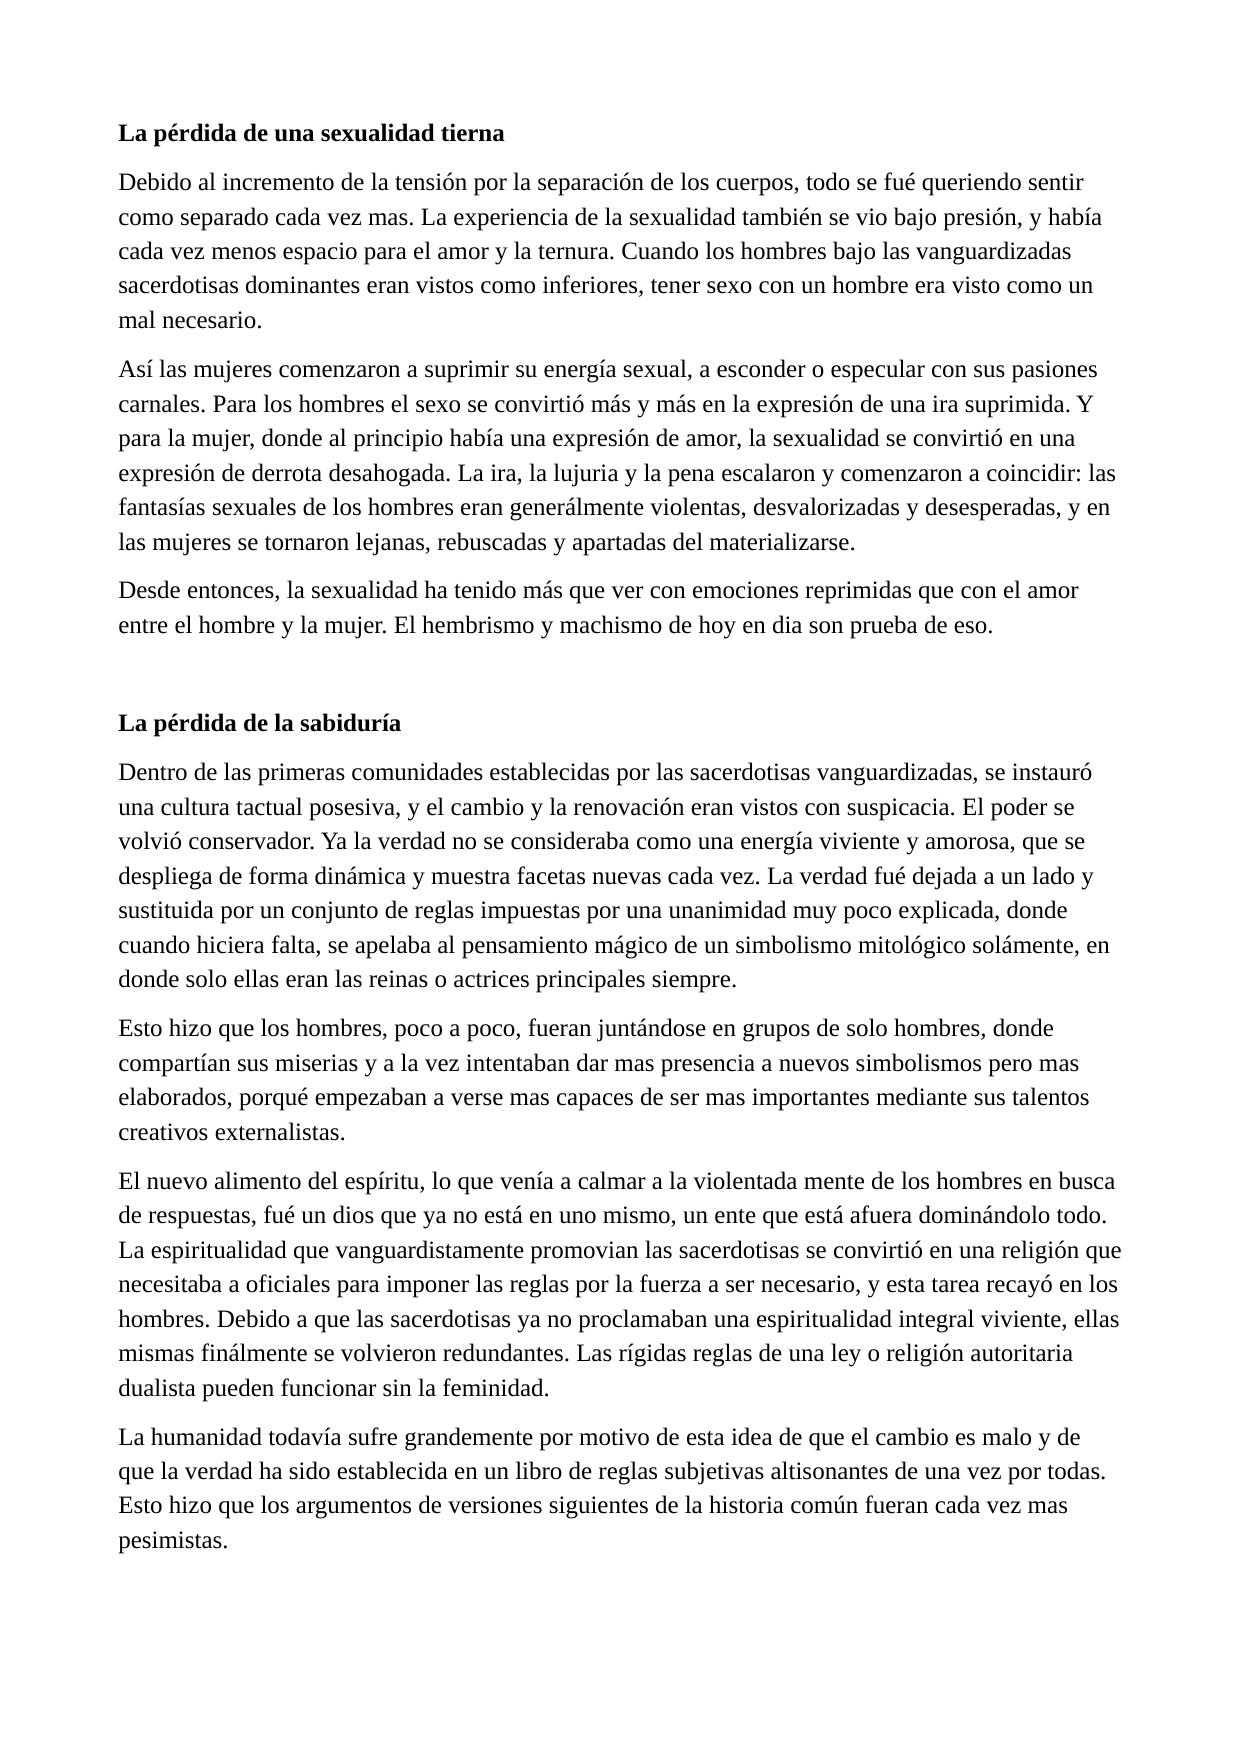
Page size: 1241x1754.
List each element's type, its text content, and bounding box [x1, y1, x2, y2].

text Debido al incremento de la tensión por la separación de los cuerpos, todo se fué queriendo sentir como separado cada vez mas. La experiencia de la sexualidad también se vio bajo presión, y había cada vez menos espacio para el amor y la ternura. Cuando los hombres bajo las vanguardizadas sacerdotisas dominantes eran vistos como inferiores, tener sexo con un hombre era visto como un mal necesario. [118, 167, 1122, 334]
text El nuevo alimento del espíritu, lo que venía a calmar a la violentada mente de los hombres en busca de respuestas, fué un dios que ya no está en uno mismo, un ente que está afuera dominándolo todo. La espiritualidad que vanguardistamente promovian las sacerdotisas se convirtió en una religión que necesitaba a oficiales para imponer las reglas por la fuerza a ser necesario, y esta tarea recayó en los hombres. Debido a que las sacerdotisas ya no proclamaban una espiritualidad integral viviente, ellas mismas finálmente se volvieron redundantes. Las rígidas reglas de una ley o religión autoritaria dualista pueden funcionar sin la feminidad. [118, 1166, 1122, 1401]
text Esto hizo que los hombres, poco a poco, fueran juntándose en grupos de solo hombres, donde compartían sus miserias y a la vez intentaban dar mas presencia a nuevos simbolismos pero mas elaborados, porqué empezaban a verse mas capaces de ser mas importantes mediante sus talentos creativos externalistas. [118, 1013, 1122, 1145]
text Así las mujeres comenzaron a suprimir su energía sexual, a esconder o especular con sus pasiones carnales. Para los hombres el sexo se convirtió más y más en la expresión de una ira suprimida. Y para la mujer, donde al principio había una expresión de amor, la sexualidad se convirtió en una expresión de derrota desahogada. La ira, la lujuria y la pena escalaron y comenzaron a coincidir: las fantasías sexuales de los hombres eran generálmente violentas, desvalorizadas y desesperadas, y en las mujeres se tornaron lejanas, rebuscadas y apartadas del materializarse. [118, 354, 1122, 555]
text La humanidad todavía sufre grandemente por motivo de esta idea de que el cambio es malo y de que la verdad ha sido establecida en un libro de reglas subjetivas altisonantes de una vez por todas. Esto hizo que los argumentos de versiones siguientes de la historia común fueran cada vez mas pesimistas. [118, 1422, 1122, 1554]
text Dentro de las primeras comunidades establecidas por las sacerdotisas vanguardizadas, se instauró una cultura tactual posesiva, y el cambio y la renovación eran vistos con suspicacia. El poder se volvió conservador. Ya la verdad no se consideraba como una energía viviente y amorosa, que se despliega de forma dinámica y muestra facetas nuevas cada vez. La verdad fué dejada a un lado y sustituida por un conjunto de reglas impuestas por una unanimidad muy poco explicada, donde cuando hiciera falta, se apelaba al pensamiento mágico de un simbolismo mitológico solámente, en donde solo ellas eran las reinas o actrices principales siempre. [118, 757, 1122, 993]
text La pérdida de una sexualidad tierna [118, 118, 1122, 147]
text Desde entonces, la sexualidad ha tenido más que ver con emociones reprimidas que con el amor entre el hombre y la mujer. El hembrismo y machismo de hoy en dia son prueba de eso. [118, 576, 1122, 639]
text La pérdida de la sabiduría [118, 708, 1122, 737]
